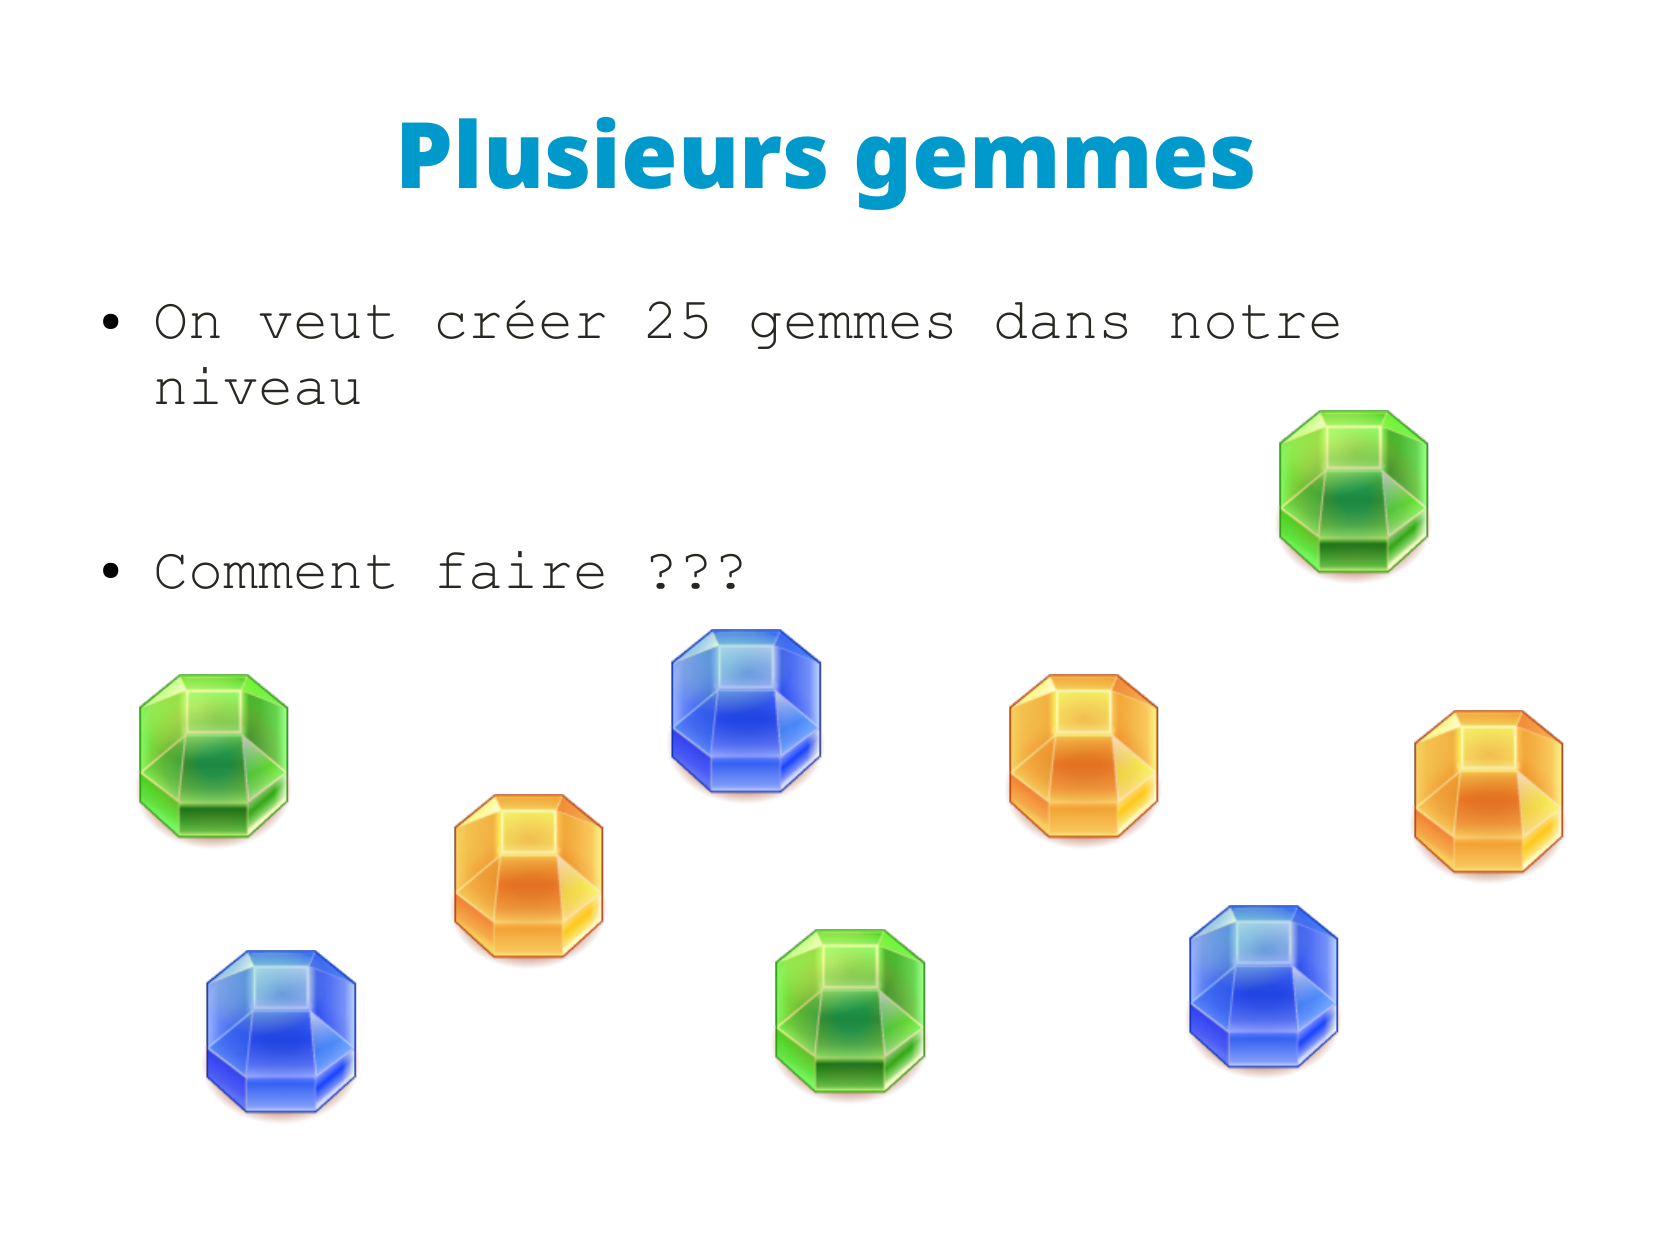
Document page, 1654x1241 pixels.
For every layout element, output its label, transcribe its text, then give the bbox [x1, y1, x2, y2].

title Plusieurs gemmes [82, 49, 1571, 257]
picture [1005, 674, 1163, 850]
picture [202, 950, 361, 1126]
list On veut créer 25 gemmes dans notre niveau Comment faire ??? [82, 290, 1571, 1010]
picture [1185, 905, 1343, 1081]
picture [135, 674, 293, 850]
picture [450, 794, 608, 970]
picture [1275, 410, 1433, 586]
picture [1410, 710, 1568, 886]
picture [667, 629, 826, 805]
picture [771, 929, 930, 1105]
